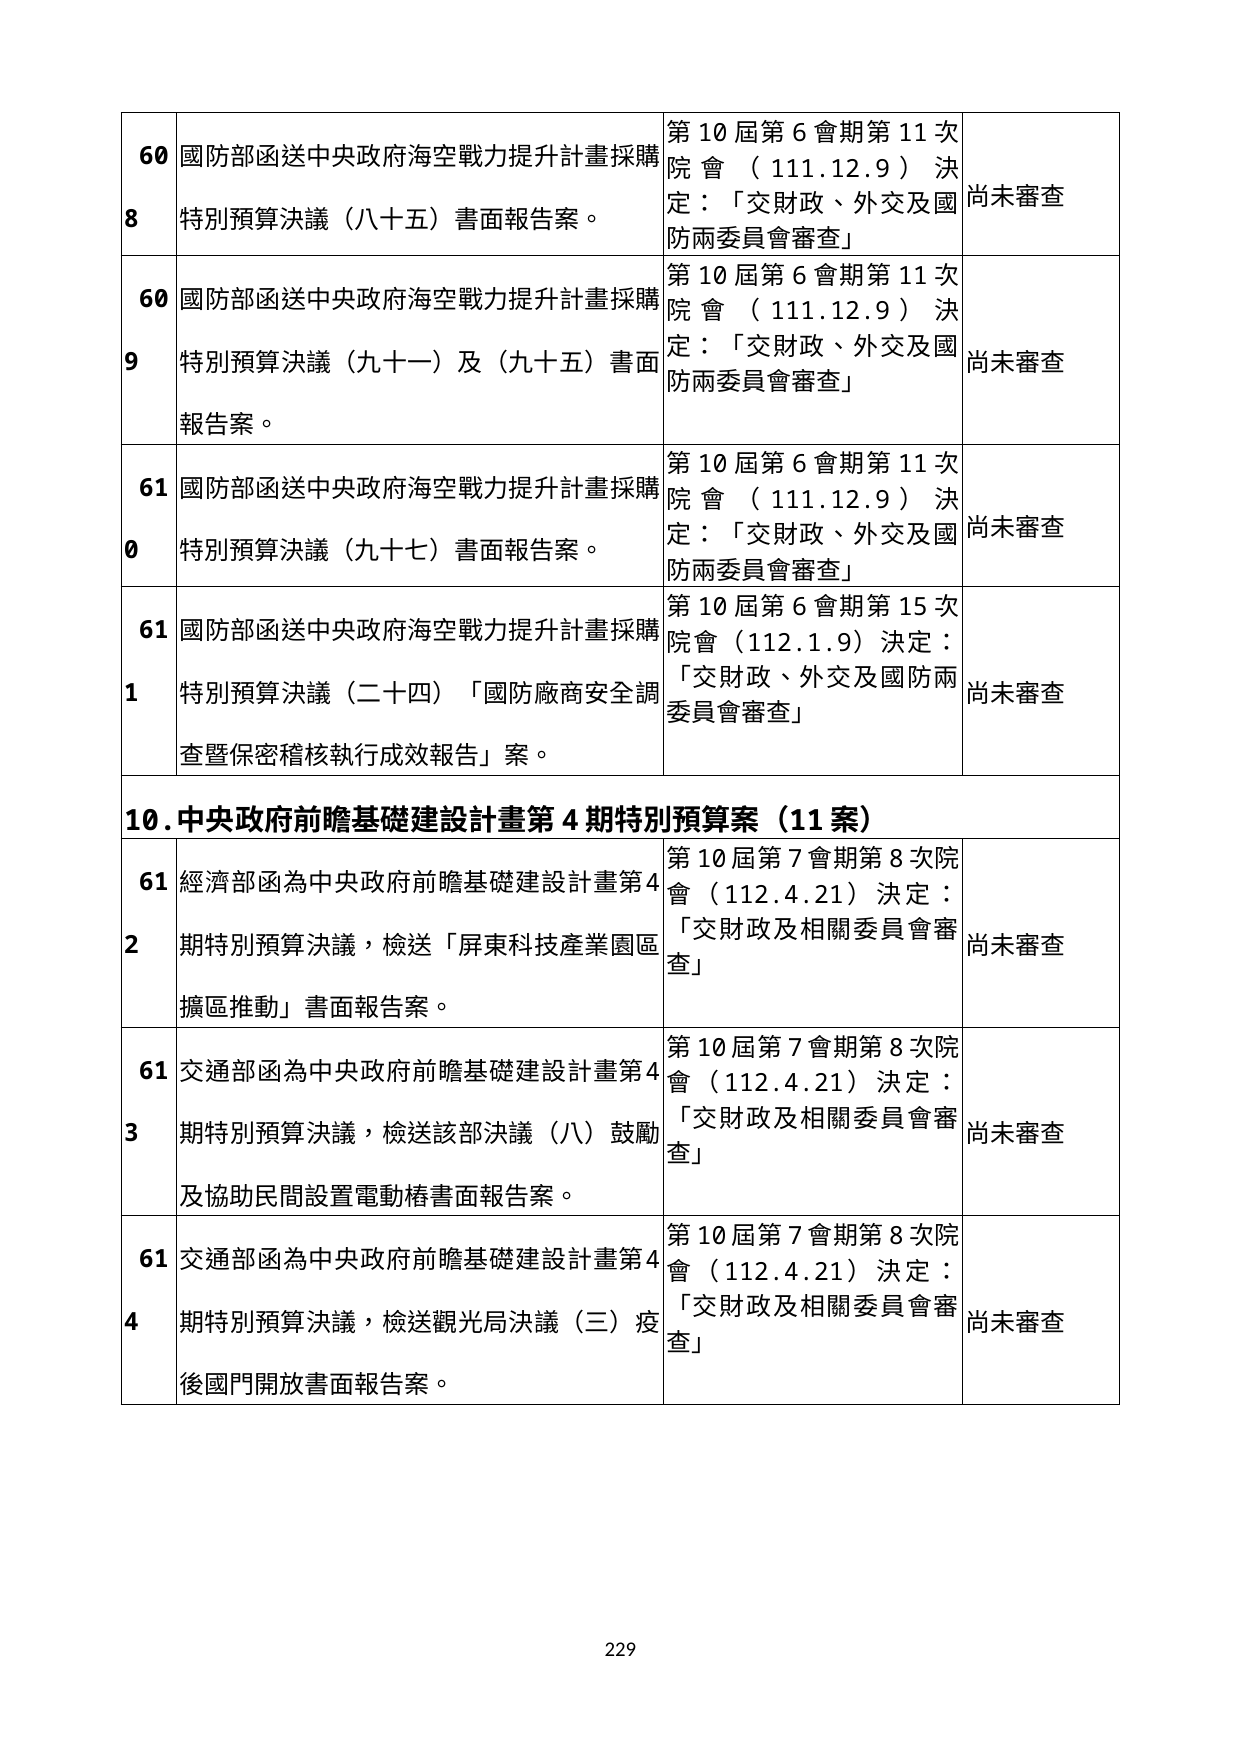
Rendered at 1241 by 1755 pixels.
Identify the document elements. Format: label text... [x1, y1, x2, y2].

table_cell 第10屆第6會期第11次院會（111.12.9）決定：「交財政、外交及國防兩委員會審查」 [664, 256, 962, 443]
table_cell 第10屆第6會期第15次院會（112.1.9）決定：「交財政、外交及國防兩委員會審查」 [664, 587, 962, 775]
table_cell [122, 445, 176, 586]
table_cell [122, 587, 176, 775]
table_cell 尚未審查 [963, 1028, 1119, 1215]
table_cell [122, 1216, 176, 1404]
table_cell 第10屆第7會期第8次院會（112.4.21）決定：「交財政及相關委員會審查」 [664, 1028, 962, 1215]
table_cell 第10屆第7會期第8次院會（112.4.21）決定：「交財政及相關委員會審查」 [664, 1216, 962, 1404]
table_cell 國防部函送中央政府海空戰力提升計畫採購特別預算決議（八十五）書面報告案。 [177, 113, 663, 255]
table_cell 尚未審查 [963, 113, 1119, 255]
table_cell 國防部函送中央政府海空戰力提升計畫採購特別預算決議（九十七）書面報告案。 [177, 445, 663, 586]
table_cell 尚未審查 [963, 1216, 1119, 1404]
table_cell 尚未審查 [963, 587, 1119, 775]
table_cell 國防部函送中央政府海空戰力提升計畫採購特別預算決議（二十四）「國防廠商安全調查暨保密稽核執行成效報告」案。 [177, 587, 663, 775]
table_cell 尚未審查 [963, 445, 1119, 586]
table_cell [122, 256, 176, 443]
table_cell 尚未審查 [963, 256, 1119, 443]
table_cell 國防部函送中央政府海空戰力提升計畫採購特別預算決議（九十一）及（九十五）書面報告案。 [177, 256, 663, 443]
table_cell [122, 1028, 176, 1215]
table_cell 10.中央政府前瞻基礎建設計畫第4期特別預算案（11案） [122, 776, 1119, 838]
table_cell 交通部函為中央政府前瞻基礎建設計畫第4期特別預算決議，檢送觀光局決議（三）疫後國門開放書面報告案。 [177, 1216, 663, 1404]
table_cell 交通部函為中央政府前瞻基礎建設計畫第4期特別預算決議，檢送該部決議（八）鼓勵及協助民間設置電動樁書面報告案。 [177, 1028, 663, 1215]
table_cell 第10屆第6會期第11次院會（111.12.9）決定：「交財政、外交及國防兩委員會審查」 [664, 113, 962, 255]
table_cell 第10屆第6會期第11次院會（111.12.9）決定：「交財政、外交及國防兩委員會審查」 [664, 445, 962, 586]
table_cell 第10屆第7會期第8次院會（112.4.21）決定：「交財政及相關委員會審查」 [664, 839, 962, 1027]
table_cell 經濟部函為中央政府前瞻基礎建設計畫第4期特別預算決議，檢送「屏東科技產業園區擴區推動」書面報告案。 [177, 839, 663, 1027]
table_cell [122, 113, 176, 255]
table_cell 尚未審查 [963, 839, 1119, 1027]
table_cell [122, 839, 176, 1027]
